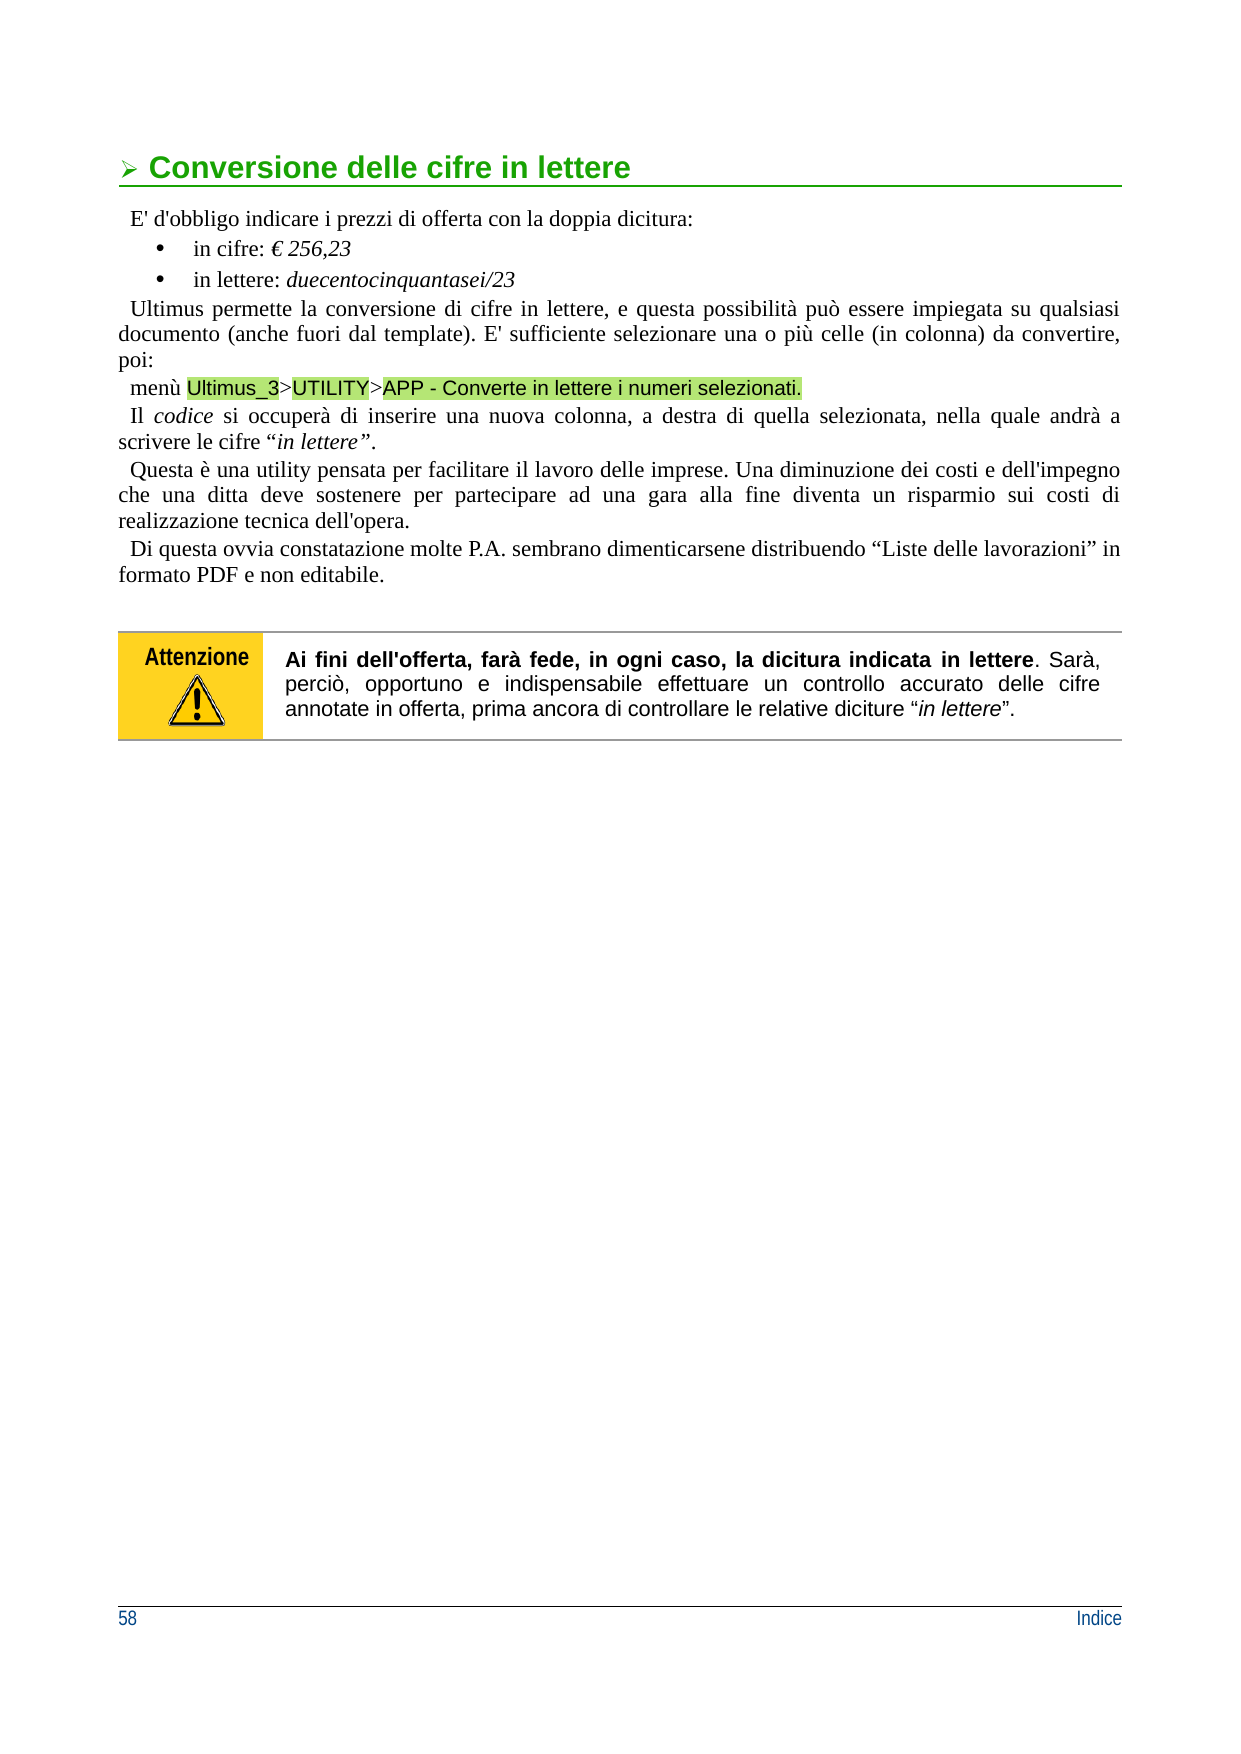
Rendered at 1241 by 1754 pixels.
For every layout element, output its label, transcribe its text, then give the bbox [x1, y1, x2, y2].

text menù Ultimus_3>UTILITY>APP - Converte in lettere i numeri selezionati. [118, 375, 1122, 400]
text Di questa ovvia constatazione molte P.A. sembrano dimenticarsene distribuendo “Liste delle lavorazioni” in formato PDF e non editabile. [118, 536, 1122, 587]
table_header Ai fini dell'offerta, farà fede, in ogni caso, la dicitura indicata in lettere. Sarà, perciò, opportuno e indispensabile effettuare un controllo accurato delle cifre annotate in offerta, prima ancora di controllare le relative diciture “in lettere”. [264, 633, 1122, 739]
list in lettere: duecentocinquantasei/23 [156, 265, 1122, 293]
text Ultimus permette la conversione di cifre in lettere, e questa possibilità può essere impiegata su qualsiasi documento (anche fuori dal template). E' sufficiente selezionare una o più celle (in colonna) da convertire, poi: [118, 296, 1122, 372]
subtitle Conversione delle cifre in lettere [119, 150, 1122, 185]
table_header Attenzione [118, 633, 263, 739]
list in cifre: € 256,23 [156, 234, 1122, 262]
text Questa è una utility pensata per facilitare il lavoro delle imprese. Una diminuzione dei costi e dell'impegno che una ditta deve sostenere per partecipare ad una gara alla fine diventa un risparmio sui costi di realizzazione tecnica dell'opera. [118, 457, 1122, 533]
text E' d'obbligo indicare i prezzi di offerta con la doppia dicitura: [118, 206, 1122, 231]
text Il codice si occuperà di inserire una nuova colonna, a destra di quella selezionata, nella quale andrà a scrivere le cifre “in lettere”. [118, 403, 1122, 454]
picture [164, 670, 229, 730]
